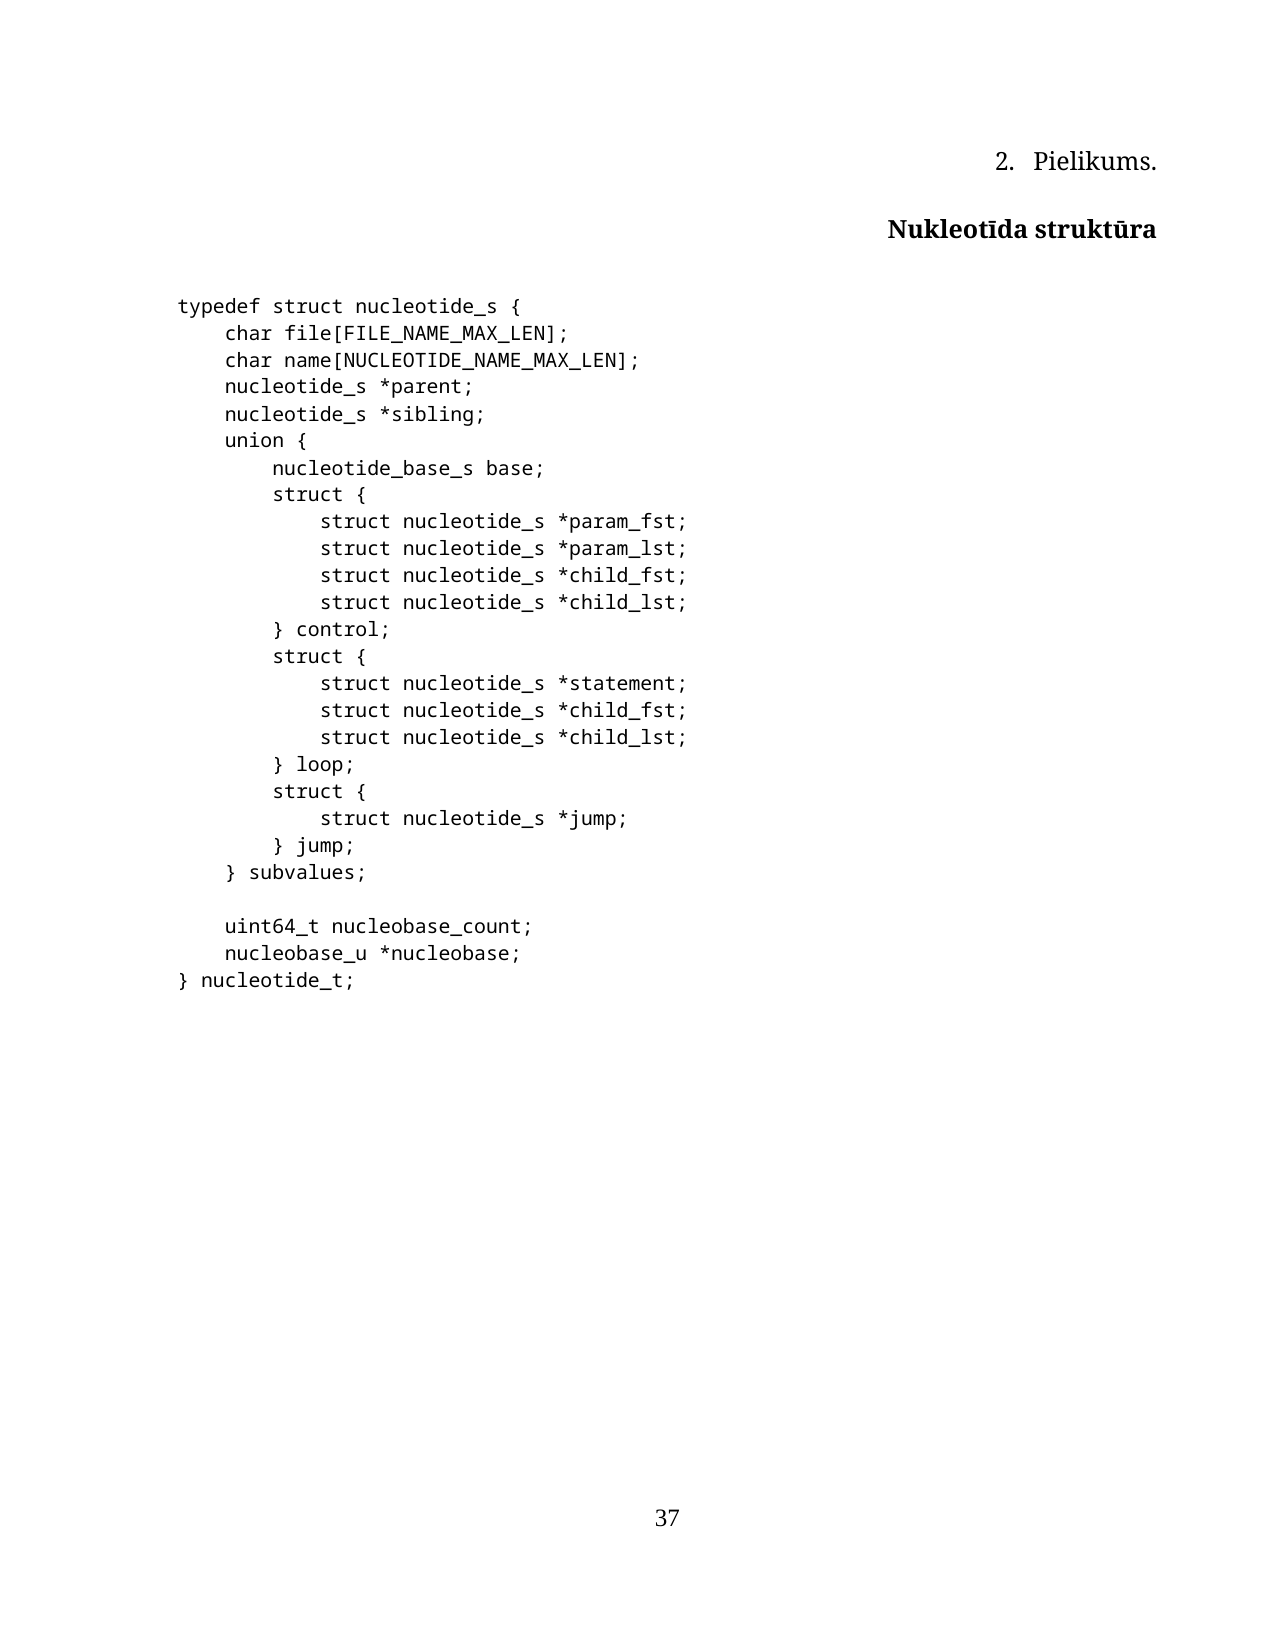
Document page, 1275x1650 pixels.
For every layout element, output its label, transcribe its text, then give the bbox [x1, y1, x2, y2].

text struct nucleotide_s *statement; [177, 669, 1157, 697]
text struct nucleotide_s *child_lst; [177, 589, 1157, 616]
text uint64_t nucleobase_count; [177, 912, 1157, 939]
text char name[NUCLEOTIDE_NAME_MAX_LEN]; [177, 346, 1157, 373]
text struct nucleotide_s *jump; [177, 804, 1157, 831]
text struct nucleotide_s *param_lst; [177, 535, 1157, 562]
text } nucleotide_t; [177, 966, 1157, 993]
text typedef struct nucleotide_s { [177, 292, 1157, 319]
text struct nucleotide_s *child_fst; [177, 697, 1157, 723]
text nucleotide_s *sibling; [177, 400, 1157, 427]
text struct nucleotide_s *param_fst; [177, 508, 1157, 535]
text struct { [177, 643, 1157, 669]
text struct nucleotide_s *child_lst; [177, 723, 1157, 751]
text } loop; [177, 751, 1157, 777]
text nucleotide_base_s base; [177, 454, 1157, 481]
subtitle Pielikums. Nukleotīda struktūra [177, 143, 1157, 245]
text } jump; [177, 831, 1157, 858]
text union { [177, 427, 1157, 454]
text } subvalues; [177, 858, 1157, 885]
text char file[FILE_NAME_MAX_LEN]; [177, 319, 1157, 346]
text nucleotide_s *parent; [177, 373, 1157, 400]
text struct nucleotide_s *child_fst; [177, 562, 1157, 589]
text } control; [177, 616, 1157, 643]
text struct { [177, 777, 1157, 804]
text nucleobase_u *nucleobase; [177, 939, 1157, 966]
text struct { [177, 481, 1157, 508]
